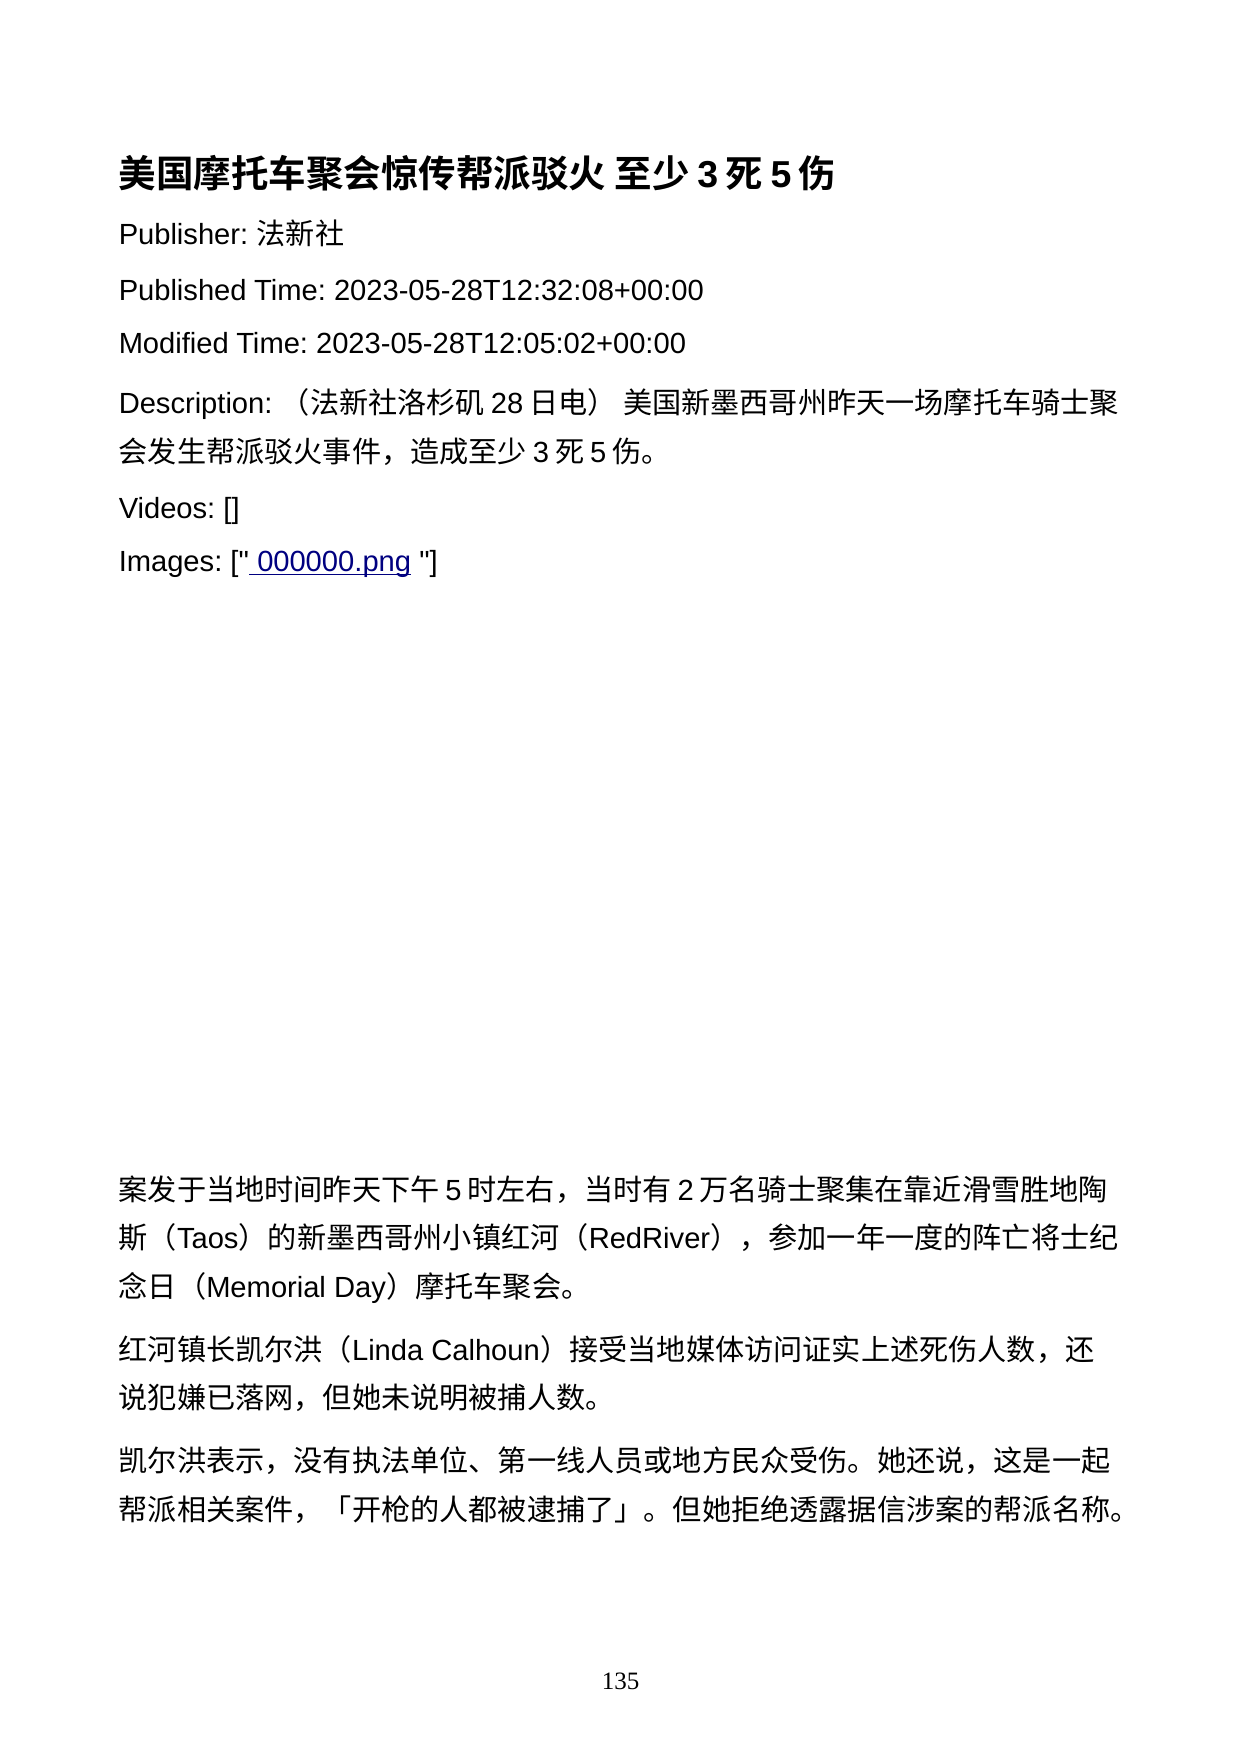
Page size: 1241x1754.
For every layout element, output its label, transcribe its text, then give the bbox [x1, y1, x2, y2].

text Publisher: 法新社 [118, 210, 1122, 253]
text 红河镇长凯尔洪（Linda Calhoun）接受当地媒体访问证实上述死伤人数，还说犯嫌已落网，但她未说明被捕人数。 [118, 1326, 1122, 1417]
text Modified Time: 2023-05-28T12:05:02+00:00 [118, 327, 1122, 360]
text 案发于当地时间昨天下午5时左右，当时有2万名骑士聚集在靠近滑雪胜地陶斯（Taos）的新墨西哥州小镇红河（RedRiver），参加一年一度的阵亡将士纪念日（Memorial Day）摩托车聚会。 [118, 1166, 1122, 1305]
text Images: [" 000000.png "] [118, 544, 1122, 578]
text Videos: [] [118, 491, 1122, 525]
subtitle 美国摩托车聚会惊传帮派驳火 至少3死5伤 [118, 143, 1122, 198]
text Published Time: 2023-05-28T12:32:08+00:00 [118, 273, 1122, 307]
text 凯尔洪表示，没有执法单位、第一线人员或地方民众受伤。她还说，这是一起帮派相关案件，「开枪的人都被逮捕了」。但她拒绝透露据信涉案的帮派名称。 [118, 1438, 1122, 1529]
text Description: （法新社洛杉矶28日电） 美国新墨西哥州昨天一场摩托车骑士聚会发生帮派驳火事件，造成至少3死5伤。 [118, 380, 1122, 471]
